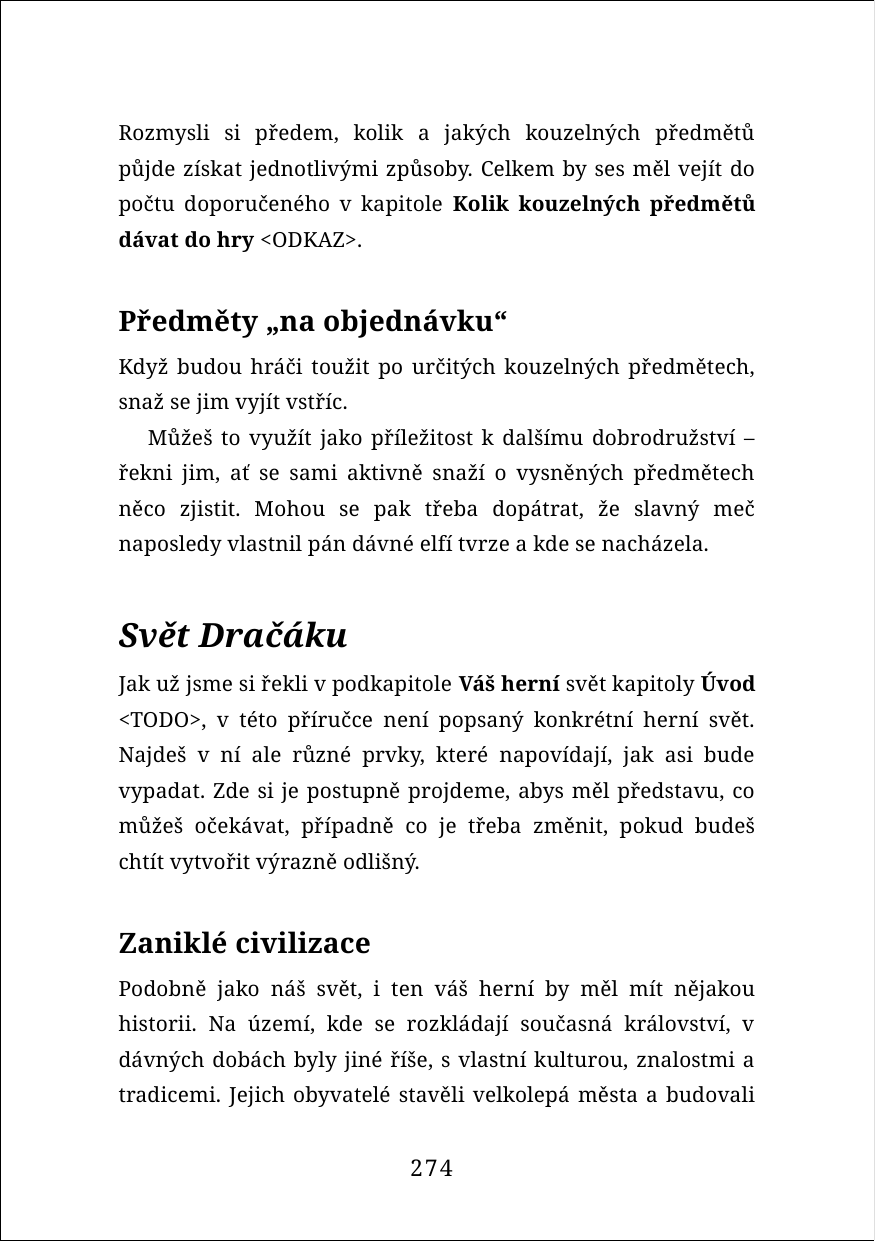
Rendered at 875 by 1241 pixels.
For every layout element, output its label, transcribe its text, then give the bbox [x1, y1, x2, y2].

subtitle Svět Dračáku [118, 612, 756, 658]
subtitle Předměty „na objednávku“ [118, 302, 756, 340]
text Rozmysli si předem, kolik a jakých kouzelných předmětů půjde získat jednotlivými způsoby. Celkem by ses měl vejít do počtu doporučeného v kapitole Kolik kouzelných předmětů dávat do hry <ODKAZ>. [118, 118, 756, 253]
text Podobně jako náš svět, i ten váš herní by měl mít nějakou historii. Na území, kde se rozkládají současná království, v dávných dobách byly jiné říše, s vlastní kulturou, znalostmi a tradicemi. Jejich obyvatelé stavěli velkolepá města a budovali [118, 974, 756, 1109]
text Jak už jsme si řekli v podkapitole Váš herní svět kapitoly Úvod <TODO>, v této příručce není popsaný konkrétní herní svět. Najdeš v ní ale různé prvky, které napovídají, jak asi bude vypadat. Zde si je postupně projdeme, abys měl představu, co můžeš očekávat, případně co je třeba změnit, pokud budeš chtít vytvořit výrazně odlišný. [118, 669, 756, 875]
text Když budou hráči toužit po určitých kouzelných předmětech, snaž se jim vyjít vstříc. Můžeš to využít jako příležitost k dalšímu dobrodružství – řekni jim, ať se sami aktivně snaží o vysněných předmětech něco zjistit. Mohou se pak třeba dopátrat, že slavný meč naposledy vlastnil pán dávné elfí tvrze a kde se nacházela. [118, 352, 756, 558]
subtitle Zaniklé civilizace [118, 924, 756, 962]
